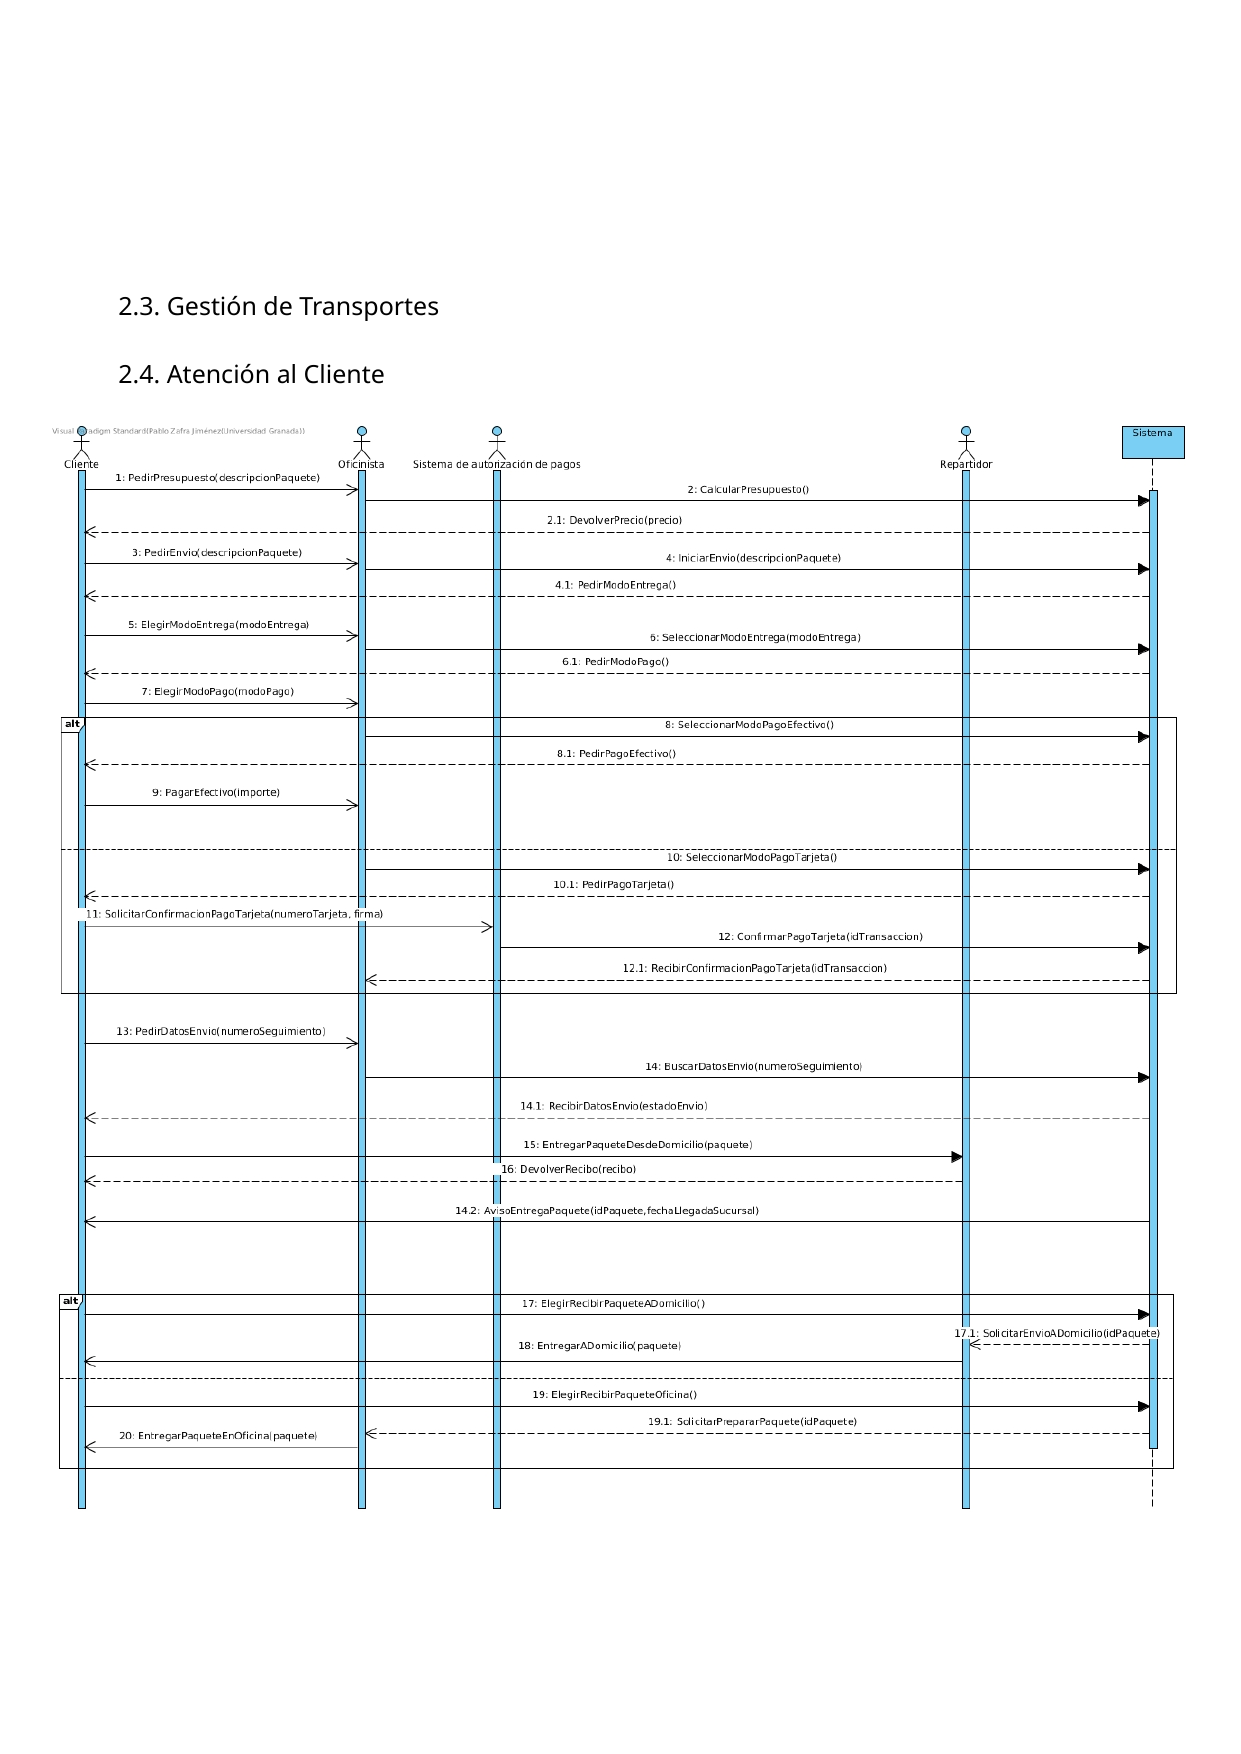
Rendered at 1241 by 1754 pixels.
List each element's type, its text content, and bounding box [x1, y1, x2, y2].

picture [52, 424, 1188, 1512]
text 2.4. Atención al Cliente [118, 357, 1122, 391]
text 2.3. Gestión de Transportes [118, 288, 1122, 322]
